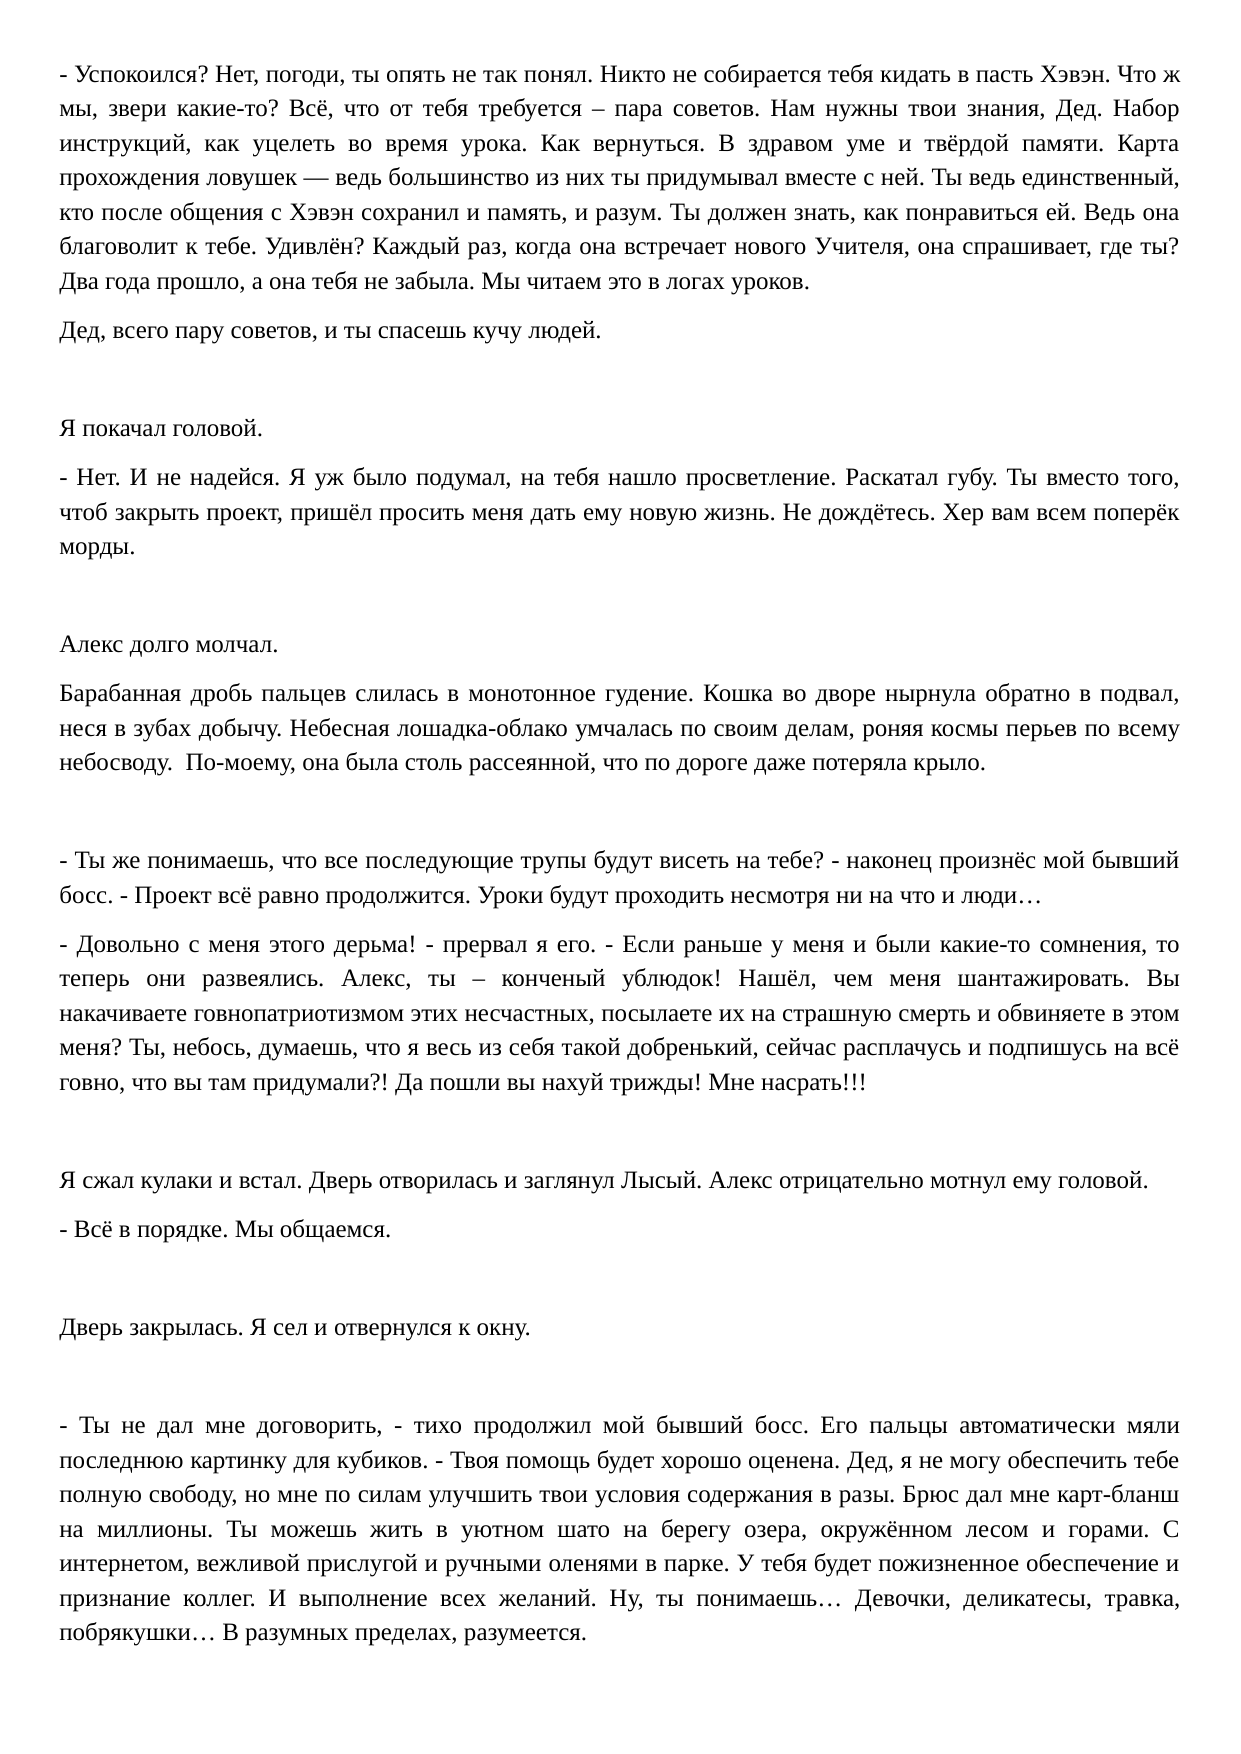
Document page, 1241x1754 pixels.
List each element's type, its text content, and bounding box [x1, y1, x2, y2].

text - Успокоился? Нет, погоди, ты опять не так понял. Никто не собирается тебя кидать в пасть Хэвэн. Что ж мы, звери какие-то? Всё, что от тебя требуется – пара советов. Нам нужны твои знания, Дед. Набор инструкций, как уцелеть во время урока. Как вернуться. В здравом уме и твёрдой памяти. Карта прохождения ловушек — ведь большинство из них ты придумывал вместе с ней. Ты ведь единственный, кто после общения с Хэвэн сохранил и память, и разум. Ты должен знать, как понравиться ей. Ведь она благоволит к тебе. Удивлён? Каждый раз, когда она встречает нового Учителя, она спрашивает, где ты? Два года прошло, а она тебя не забыла. Мы читаем это в логах уроков. [59, 59, 1181, 295]
text Я покачал головой. [59, 413, 1181, 442]
text Дед, всего пару советов, и ты спасешь кучу людей. [59, 315, 1181, 344]
text - Всё в порядке. Мы общаемся. [59, 1214, 1181, 1243]
text - Нет. И не надейся. Я уж было подумал, на тебя нашло просветление. Раскатал губу. Ты вместо того, чтоб закрыть проект, пришёл просить меня дать ему новую жизнь. Не дождётесь. Хер вам всем поперёк морды. [59, 462, 1181, 560]
text Алекс долго молчал. [59, 629, 1181, 658]
text - Ты же понимаешь, что все последующие трупы будут висеть на тебе? - наконец произнёс мой бывший босс. - Проект всё равно продолжится. Уроки будут проходить несмотря ни на что и люди… [59, 845, 1181, 909]
text - Довольно с меня этого дерьма! - прервал я его. - Если раньше у меня и были какие-то сомнения, то теперь они развеялись. Алекс, ты – конченый ублюдок! Нашёл, чем меня шантажировать. Вы накачиваете говнопатриотизмом этих несчастных, посылаете их на страшную смерть и обвиняете в этом меня? Ты, небось, думаешь, что я весь из себя такой добренький, сейчас расплачусь и подпишусь на всё говно, что вы там придумали?! Да пошли вы нахуй трижды! Мне насрать!!! [59, 929, 1181, 1096]
text Дверь закрылась. Я сел и отвернулся к окну. [59, 1312, 1181, 1341]
text - Ты не дал мне договорить, - тихо продолжил мой бывший босс. Его пальцы автоматически мяли последнюю картинку для кубиков. - Твоя помощь будет хорошо оценена. Дед, я не могу обеспечить тебе полную свободу, но мне по силам улучшить твои условия содержания в разы. Брюс дал мне карт-бланш на миллионы. Ты можешь жить в уютном шато на берегу озера, окружённом лесом и горами. С интернетом, вежливой прислугой и ручными оленями в парке. У тебя будет пожизненное обеспечение и признание коллег. И выполнение всех желаний. Ну, ты понимаешь… Девочки, деликатесы, травка, побрякушки… В разумных пределах, разумеется. [59, 1410, 1181, 1646]
text Я сжал кулаки и встал. Дверь отворилась и заглянул Лысый. Алекс отрицательно мотнул ему головой. [59, 1165, 1181, 1194]
text Барабанная дробь пальцев слилась в монотонное гудение. Кошка во дворе нырнула обратно в подвал, неся в зубах добычу. Небесная лошадка-облако умчалась по своим делам, роняя космы перьев по всему небосводу. По-моему, она была столь рассеянной, что по дороге даже потеряла крыло. [59, 678, 1181, 776]
